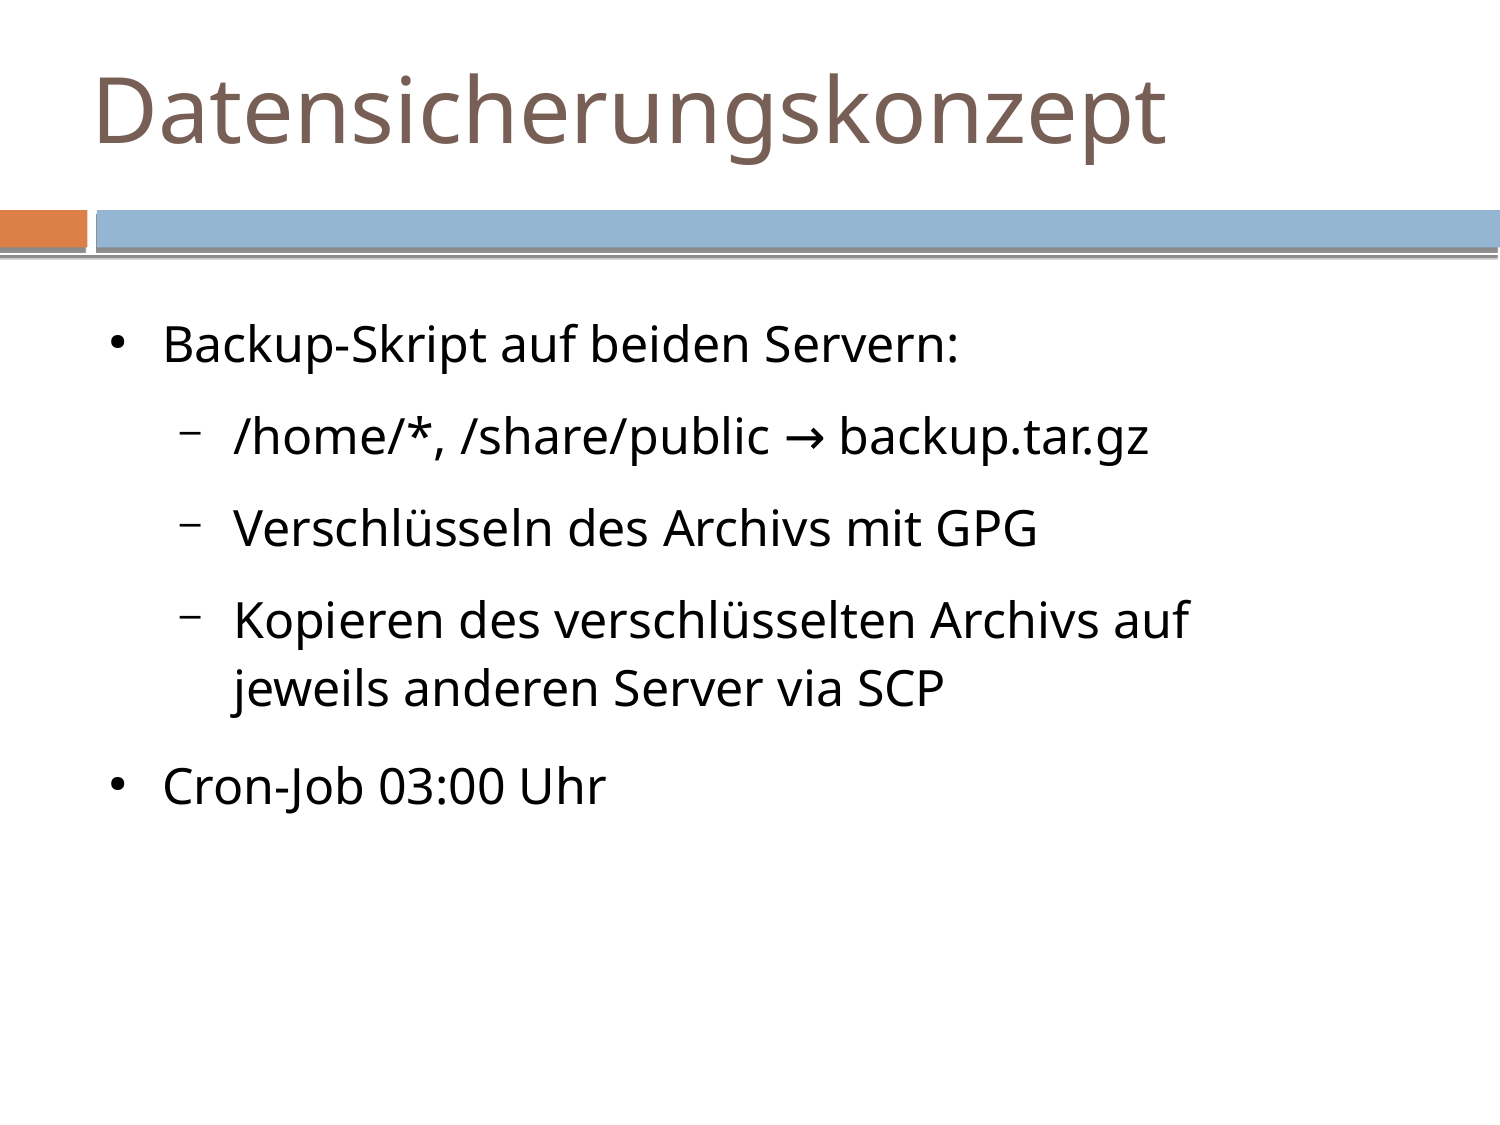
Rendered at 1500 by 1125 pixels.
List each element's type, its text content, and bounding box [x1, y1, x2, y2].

title Datensicherungskonzept [91, 34, 1305, 182]
list Backup-Skript auf beiden Servern: /home/*, /share/public → backup.tar.gz Verschlüsseln des Archivs mit GPG Kopieren des verschlüsselten Archivs auf jeweils anderen Server via SCP Cron-Job 03:00 Uhr [91, 309, 1305, 979]
